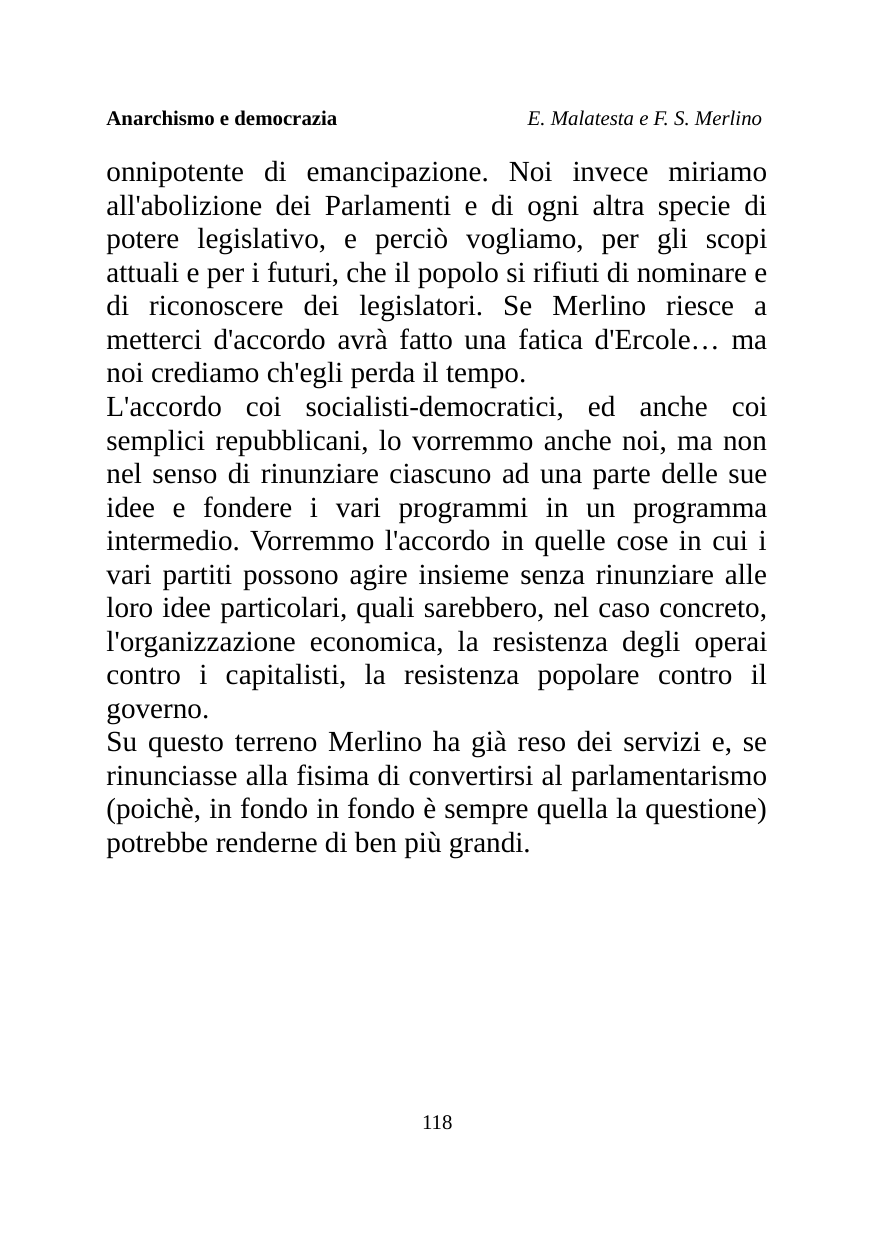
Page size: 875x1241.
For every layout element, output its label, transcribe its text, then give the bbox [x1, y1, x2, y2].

text onnipotente di emancipazione. Noi invece miriamo all'abolizione dei Parlamenti e di ogni altra specie di potere legislativo, e perciò vogliamo, per gli scopi attuali e per i futuri, che il popolo si rifiuti di nominare e di riconoscere dei legislatori. Se Merlino riesce a metterci d'accordo avrà fatto una fatica d'Ercole… ma noi crediamo ch'egli perda il tempo. [106, 154, 768, 389]
text Su questo terreno Merlino ha già reso dei servizi e, se rinunciasse alla fisima di convertirsi al parlamentarismo (poichè, in fondo in fondo è sempre quella la questione) potrebbe renderne di ben più grandi. [106, 724, 768, 859]
text L'accordo coi socialisti-democratici, ed anche coi semplici repubblicani, lo vorremmo anche noi, ma non nel senso di rinunziare ciascuno ad una parte delle sue idee e fondere i vari programmi in un programma intermedio. Vorremmo l'accordo in quelle cose in cui i vari partiti possono agire insieme senza rinunziare alle loro idee particolari, quali sarebbero, nel caso concreto, l'organizzazione economica, la resistenza degli operai contro i capitalisti, la resistenza popolare contro il governo. [106, 389, 768, 724]
